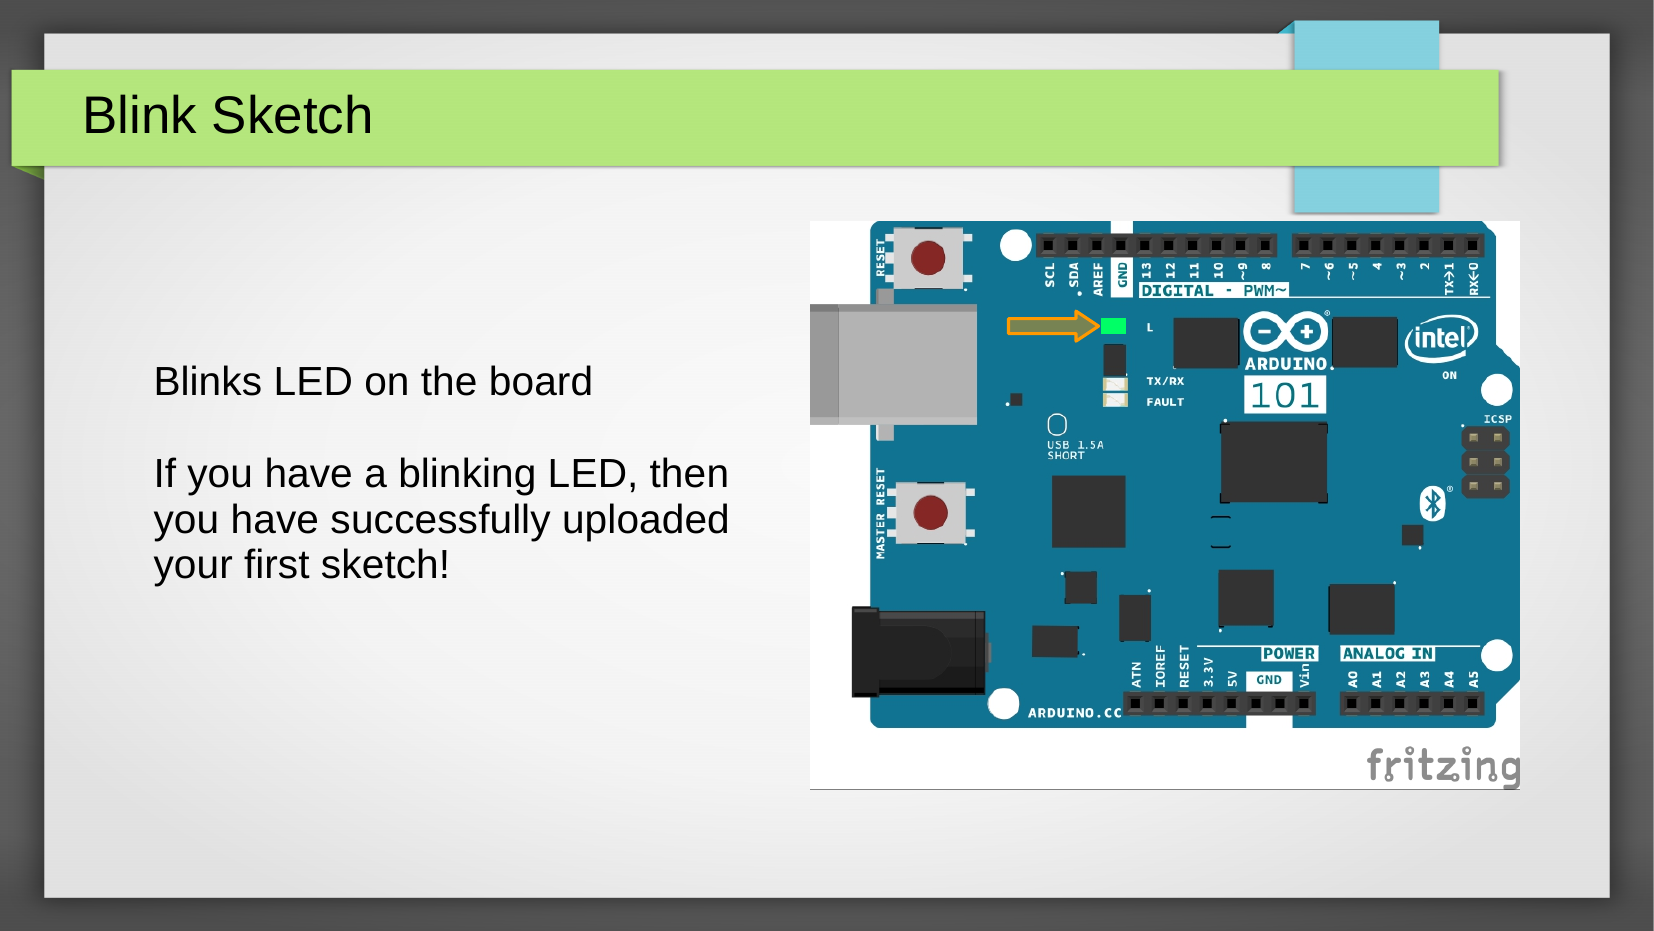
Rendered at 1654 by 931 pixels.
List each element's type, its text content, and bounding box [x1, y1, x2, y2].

picture [0, 0, 1654, 931]
list Blinks LED on the board If you have a blinking LED, then you have successfully uploaded your first sketch! [82, 221, 736, 761]
text_box [1008, 311, 1099, 342]
title Blink Sketch [82, 70, 1264, 160]
text_box [1101, 318, 1126, 334]
